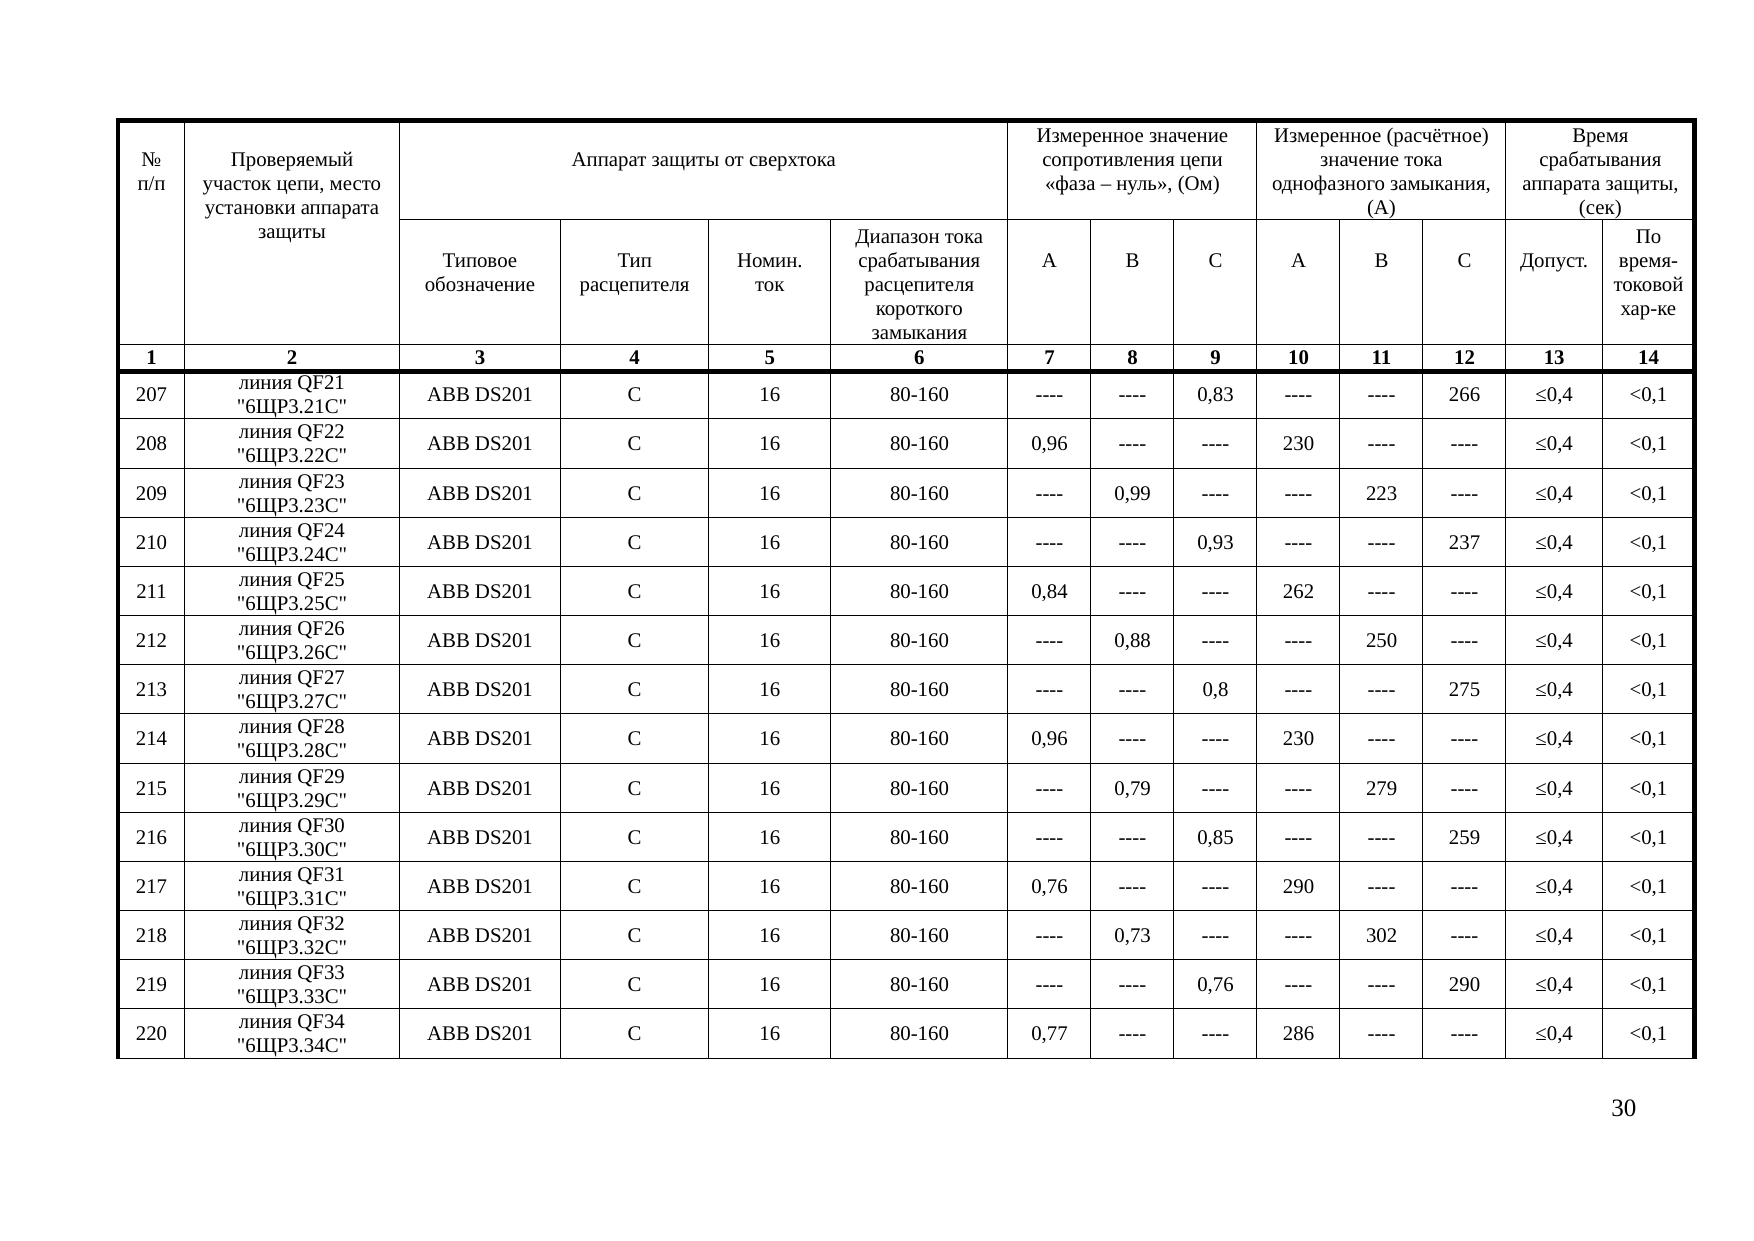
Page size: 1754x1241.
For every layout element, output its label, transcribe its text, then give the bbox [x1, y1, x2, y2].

table_cell ---- [1008, 616, 1090, 664]
table_cell <0,1 [1603, 862, 1692, 910]
table_cell 9 [1174, 345, 1256, 369]
table_cell ≤0,4 [1506, 813, 1602, 861]
table_cell ---- [1008, 764, 1090, 812]
table_cell 16 [709, 419, 830, 467]
table_cell ---- [1091, 567, 1173, 615]
table_cell 80-160 [831, 911, 1007, 959]
table_cell 216 [120, 813, 184, 861]
table_cell линия QF22 "6ЩР3.22С" [185, 419, 399, 467]
table_cell ABB DS201 [400, 764, 560, 812]
table_cell 16 [709, 1009, 830, 1057]
table_cell <0,1 [1603, 665, 1692, 713]
table_cell C [561, 813, 708, 861]
table_cell C [561, 911, 708, 959]
table_header № п/п [120, 123, 184, 344]
table_cell ABB DS201 [400, 518, 560, 566]
table_cell ---- [1423, 616, 1505, 664]
table_cell ≤0,4 [1506, 616, 1602, 664]
table_cell 0,99 [1091, 469, 1173, 517]
table_cell 16 [709, 469, 830, 517]
table_cell ABB DS201 [400, 862, 560, 910]
table_cell линия QF21 "6ЩР3.21С" [185, 374, 399, 418]
table_cell C [561, 469, 708, 517]
table_cell ---- [1091, 862, 1173, 910]
table_cell 13 [1506, 345, 1602, 369]
table_cell <0,1 [1603, 419, 1692, 467]
table_cell 16 [709, 764, 830, 812]
table_cell <0,1 [1603, 764, 1692, 812]
table_cell ---- [1174, 616, 1256, 664]
table_header Время срабатывания аппарата защиты, (сек) [1506, 123, 1692, 219]
table_cell ABB DS201 [400, 665, 560, 713]
table_cell ---- [1340, 665, 1422, 713]
table_cell 0,79 [1091, 764, 1173, 812]
table_cell линия QF25 "6ЩР3.25С" [185, 567, 399, 615]
table_cell 16 [709, 374, 830, 418]
table_cell C [561, 419, 708, 467]
table_cell 208 [120, 419, 184, 467]
table_cell 5 [709, 345, 830, 369]
table_cell 230 [1257, 419, 1339, 467]
table_cell 0,8 [1174, 665, 1256, 713]
table_cell ---- [1091, 419, 1173, 467]
table_header Измеренное (расчётное) значение тока однофазного замыкания, (А) [1257, 123, 1505, 219]
table_cell ---- [1423, 469, 1505, 517]
table_cell 80-160 [831, 862, 1007, 910]
table_cell ---- [1008, 518, 1090, 566]
table_cell 215 [120, 764, 184, 812]
table_cell ---- [1257, 374, 1339, 418]
table_cell ---- [1008, 960, 1090, 1008]
table_cell <0,1 [1603, 960, 1692, 1008]
table_cell 0,93 [1174, 518, 1256, 566]
table_cell <0,1 [1603, 518, 1692, 566]
table_cell 223 [1340, 469, 1422, 517]
table_cell 7 [1008, 345, 1090, 369]
table_cell 286 [1257, 1009, 1339, 1057]
table_cell ≤0,4 [1506, 374, 1602, 418]
table_cell ≤0,4 [1506, 764, 1602, 812]
table_cell ---- [1091, 714, 1173, 762]
table_cell <0,1 [1603, 567, 1692, 615]
table_cell C [561, 764, 708, 812]
table_cell 212 [120, 616, 184, 664]
table_cell 0,84 [1008, 567, 1090, 615]
table_cell 209 [120, 469, 184, 517]
table_cell 217 [120, 862, 184, 910]
table_cell 80-160 [831, 1009, 1007, 1057]
table_cell ABB DS201 [400, 960, 560, 1008]
table_cell ---- [1340, 567, 1422, 615]
table_cell C [561, 1009, 708, 1057]
table_cell ≤0,4 [1506, 518, 1602, 566]
table_cell ---- [1257, 665, 1339, 713]
table_cell ---- [1091, 518, 1173, 566]
table_cell C [561, 567, 708, 615]
table_cell линия QF31 "6ЩР3.31С" [185, 862, 399, 910]
table_cell ---- [1423, 764, 1505, 812]
table_cell ABB DS201 [400, 419, 560, 467]
table_cell 80-160 [831, 813, 1007, 861]
table_cell ≤0,4 [1506, 911, 1602, 959]
table_cell линия QF24 "6ЩР3.24С" [185, 518, 399, 566]
table_cell 259 [1423, 813, 1505, 861]
table_cell ---- [1340, 374, 1422, 418]
table_cell 8 [1091, 345, 1173, 369]
table_cell ---- [1174, 714, 1256, 762]
table_cell ---- [1091, 665, 1173, 713]
table_cell 0,96 [1008, 419, 1090, 467]
table_cell 80-160 [831, 960, 1007, 1008]
table_cell 16 [709, 813, 830, 861]
table_cell 220 [120, 1009, 184, 1057]
table_cell ---- [1340, 862, 1422, 910]
table_cell 4 [561, 345, 708, 369]
table_cell 230 [1257, 714, 1339, 762]
table_cell 0,83 [1174, 374, 1256, 418]
table_cell 207 [120, 374, 184, 418]
table_cell ABB DS201 [400, 616, 560, 664]
table_cell ---- [1423, 567, 1505, 615]
table_cell 219 [120, 960, 184, 1008]
table_cell ABB DS201 [400, 911, 560, 959]
table_cell ABB DS201 [400, 469, 560, 517]
table_cell линия QF33 "6ЩР3.33С" [185, 960, 399, 1008]
table_cell 80-160 [831, 714, 1007, 762]
table_cell 80-160 [831, 665, 1007, 713]
table_cell 262 [1257, 567, 1339, 615]
table_cell 80-160 [831, 616, 1007, 664]
table_cell 16 [709, 665, 830, 713]
table_cell ≤0,4 [1506, 714, 1602, 762]
table_cell ---- [1257, 469, 1339, 517]
table_cell ---- [1008, 469, 1090, 517]
table_cell 302 [1340, 911, 1422, 959]
table_cell C [561, 665, 708, 713]
table_cell ≤0,4 [1506, 862, 1602, 910]
table_cell ---- [1423, 419, 1505, 467]
table_cell ≤0,4 [1506, 469, 1602, 517]
table_cell ---- [1340, 518, 1422, 566]
table_cell C [1423, 220, 1505, 344]
table_header Аппарат защиты от сверхтока [400, 123, 1007, 219]
table_cell C [561, 616, 708, 664]
table_cell 0,76 [1008, 862, 1090, 910]
table_cell ---- [1257, 960, 1339, 1008]
table_cell 0,85 [1174, 813, 1256, 861]
table_cell линия QF30 "6ЩР3.30С" [185, 813, 399, 861]
table_cell <0,1 [1603, 469, 1692, 517]
table_cell Диапазон тока срабатывания расцепителя короткого замыкания [831, 220, 1007, 344]
table_cell C [561, 714, 708, 762]
table_cell ABB DS201 [400, 567, 560, 615]
table_header Измеренное значение сопротивления цепи «фаза – нуль», (Ом) [1008, 123, 1256, 219]
table_cell Номин. ток [709, 220, 830, 344]
table_cell линия QF28 "6ЩР3.28С" [185, 714, 399, 762]
table_cell линия QF26 "6ЩР3.26С" [185, 616, 399, 664]
table_cell 250 [1340, 616, 1422, 664]
table_cell ---- [1423, 1009, 1505, 1057]
table_cell C [1174, 220, 1256, 344]
table_cell Допуст. [1506, 220, 1602, 344]
table_cell <0,1 [1603, 616, 1692, 664]
table_cell B [1091, 220, 1173, 344]
table_cell ---- [1340, 960, 1422, 1008]
table_cell A [1257, 220, 1339, 344]
table_cell 237 [1423, 518, 1505, 566]
table_cell ---- [1174, 862, 1256, 910]
table_cell 211 [120, 567, 184, 615]
table_cell ---- [1008, 813, 1090, 861]
table_cell 16 [709, 960, 830, 1008]
table_cell <0,1 [1603, 813, 1692, 861]
table_cell 16 [709, 567, 830, 615]
table_cell 80-160 [831, 764, 1007, 812]
table_cell 0,73 [1091, 911, 1173, 959]
table_cell 2 [185, 345, 399, 369]
table_cell линия QF27 "6ЩР3.27С" [185, 665, 399, 713]
table_cell ---- [1340, 1009, 1422, 1057]
table_cell 1 [120, 345, 184, 369]
table_cell ---- [1174, 419, 1256, 467]
table_cell ---- [1091, 1009, 1173, 1057]
table_cell <0,1 [1603, 374, 1692, 418]
table_cell 16 [709, 616, 830, 664]
table_cell ---- [1423, 714, 1505, 762]
table_cell 210 [120, 518, 184, 566]
table_cell ---- [1257, 911, 1339, 959]
table_cell ---- [1423, 862, 1505, 910]
table_cell ---- [1174, 911, 1256, 959]
table_cell ---- [1091, 813, 1173, 861]
table_cell 279 [1340, 764, 1422, 812]
table_cell <0,1 [1603, 714, 1692, 762]
table_cell ---- [1340, 813, 1422, 861]
table_cell 80-160 [831, 567, 1007, 615]
table_cell 266 [1423, 374, 1505, 418]
table_cell ---- [1257, 764, 1339, 812]
table_cell 12 [1423, 345, 1505, 369]
table_cell 3 [400, 345, 560, 369]
table_cell ---- [1257, 616, 1339, 664]
table_cell C [561, 960, 708, 1008]
table_cell ---- [1423, 911, 1505, 959]
table_cell C [561, 518, 708, 566]
table_cell 290 [1423, 960, 1505, 1008]
table_cell <0,1 [1603, 911, 1692, 959]
table_cell 218 [120, 911, 184, 959]
table_cell Типовое обозначение [400, 220, 560, 344]
table_cell ---- [1174, 1009, 1256, 1057]
table_cell ---- [1257, 813, 1339, 861]
table_cell ≤0,4 [1506, 567, 1602, 615]
table_cell линия QF23 "6ЩР3.23С" [185, 469, 399, 517]
table_cell ---- [1257, 518, 1339, 566]
table_cell 16 [709, 862, 830, 910]
table_cell 80-160 [831, 518, 1007, 566]
table_cell 290 [1257, 862, 1339, 910]
table_cell 0,77 [1008, 1009, 1090, 1057]
table_cell B [1340, 220, 1422, 344]
table_cell ---- [1174, 567, 1256, 615]
table_cell C [561, 374, 708, 418]
table_cell 10 [1257, 345, 1339, 369]
table_cell ≤0,4 [1506, 1009, 1602, 1057]
table_cell 16 [709, 911, 830, 959]
table_cell A [1008, 220, 1090, 344]
table_cell ---- [1174, 764, 1256, 812]
table_cell 275 [1423, 665, 1505, 713]
table_cell 0,96 [1008, 714, 1090, 762]
table_cell ---- [1008, 374, 1090, 418]
table_cell линия QF34 "6ЩР3.34С" [185, 1009, 399, 1057]
table_cell 80-160 [831, 469, 1007, 517]
table_cell Тип расцепителя [561, 220, 708, 344]
table_cell ---- [1174, 469, 1256, 517]
table_cell линия QF32 "6ЩР3.32С" [185, 911, 399, 959]
table_cell 11 [1340, 345, 1422, 369]
table_cell ≤0,4 [1506, 665, 1602, 713]
table_cell ---- [1340, 419, 1422, 467]
table_cell ---- [1340, 714, 1422, 762]
table_cell <0,1 [1603, 1009, 1692, 1057]
table_cell ≤0,4 [1506, 419, 1602, 467]
table_cell линия QF29 "6ЩР3.29С" [185, 764, 399, 812]
table_cell C [561, 862, 708, 910]
table_cell 16 [709, 518, 830, 566]
table_cell 16 [709, 714, 830, 762]
table_cell 80-160 [831, 419, 1007, 467]
table_cell 14 [1603, 345, 1692, 369]
table_cell ---- [1008, 665, 1090, 713]
table_cell 6 [831, 345, 1007, 369]
table_cell ABB DS201 [400, 374, 560, 418]
table_cell ABB DS201 [400, 813, 560, 861]
table_cell ---- [1091, 960, 1173, 1008]
table_cell ABB DS201 [400, 714, 560, 762]
table_cell 0,88 [1091, 616, 1173, 664]
table_cell По время- токовой хар-ке [1603, 220, 1692, 344]
table_cell ABB DS201 [400, 1009, 560, 1057]
table_cell 0,76 [1174, 960, 1256, 1008]
table_cell ---- [1008, 911, 1090, 959]
table_cell 214 [120, 714, 184, 762]
table_cell 213 [120, 665, 184, 713]
table_cell ≤0,4 [1506, 960, 1602, 1008]
table_cell ---- [1091, 374, 1173, 418]
table_cell 80-160 [831, 374, 1007, 418]
table_header Проверяемый участок цепи, место установки аппарата защиты [185, 123, 399, 344]
